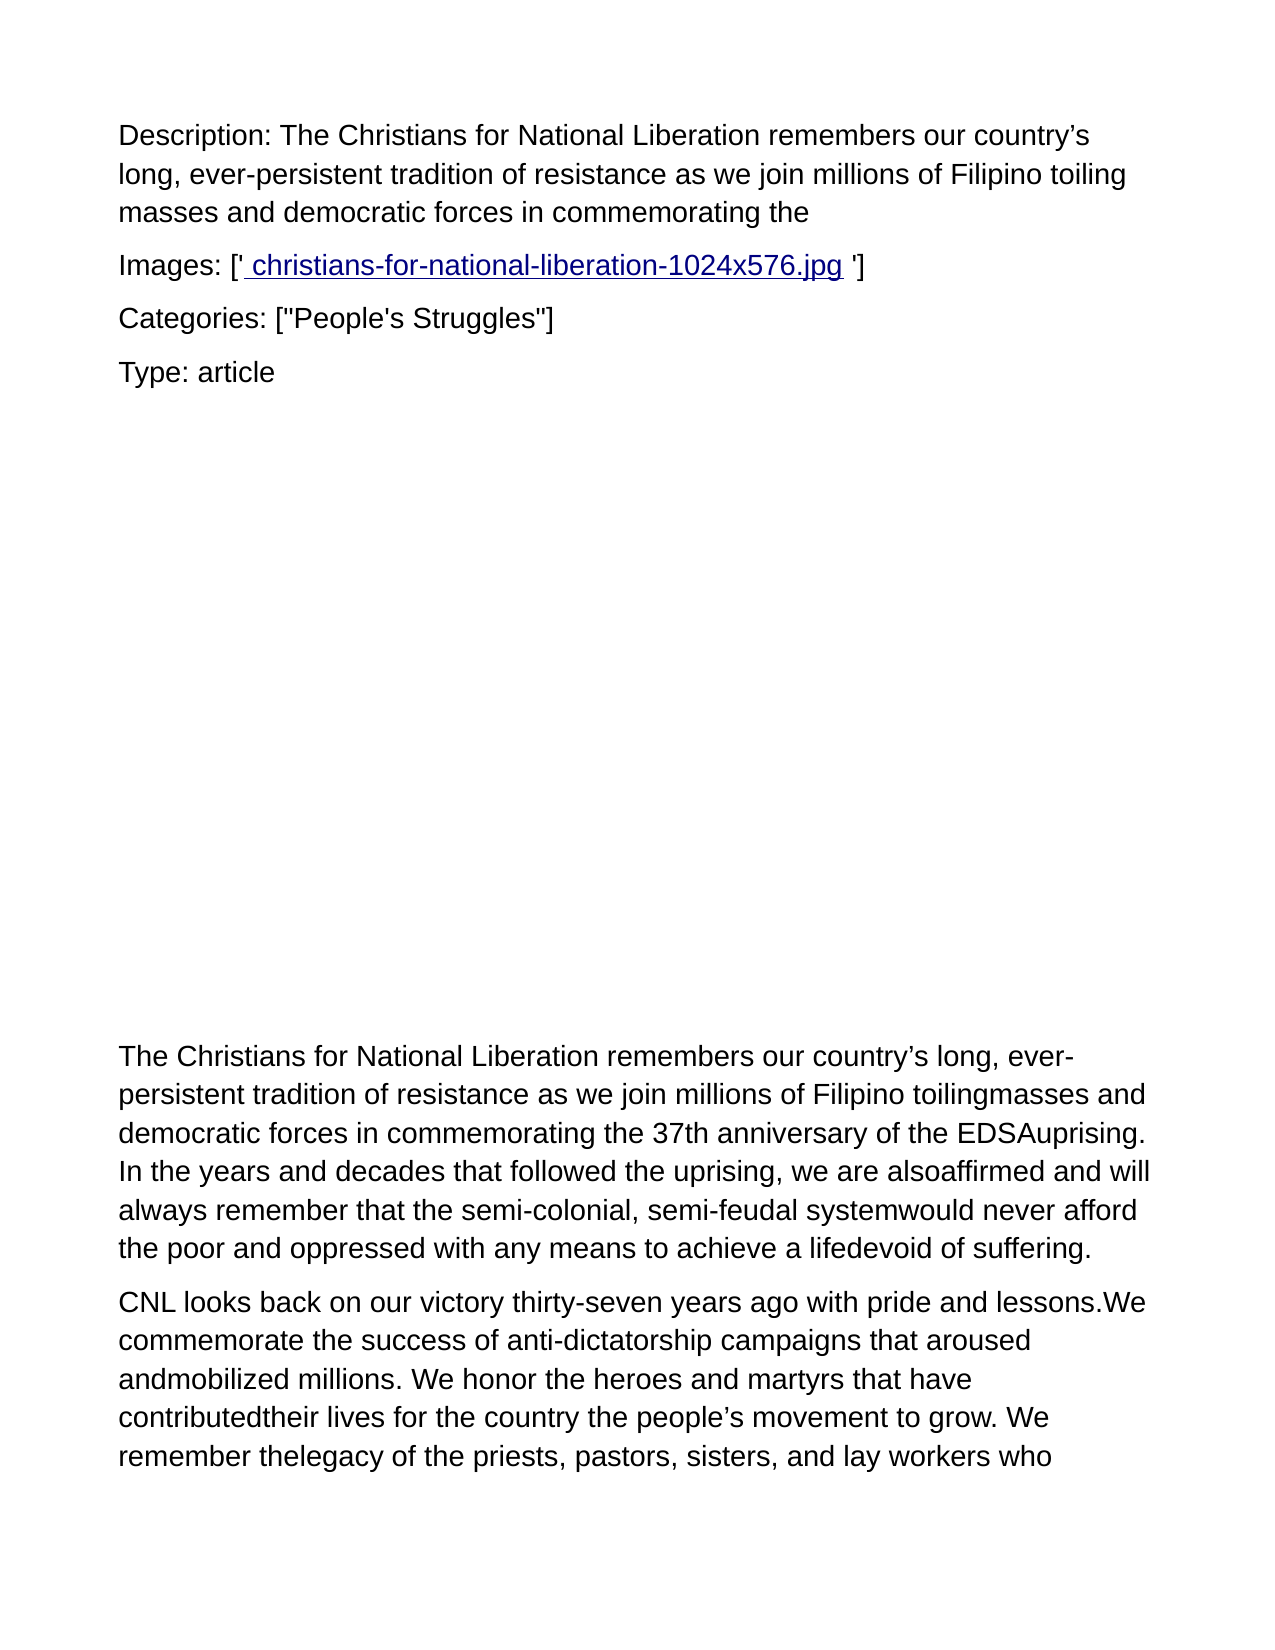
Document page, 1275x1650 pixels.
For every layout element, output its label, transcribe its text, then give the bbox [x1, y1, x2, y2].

text Categories: ["People's Struggles"] [118, 301, 1157, 335]
text Type: article [118, 354, 1157, 388]
text Images: [' christians-for-national-liberation-1024x576.jpg '] [118, 248, 1157, 282]
text Description: The Christians for National Liberation remembers our country’s long, ever-persistent tradition of resistance as we join millions of Filipino toiling masses and democratic forces in commemorating the [118, 118, 1157, 229]
text CNL looks back on our victory thirty-seven years ago with pride and lessons.We commemorate the success of anti-dictatorship campaigns that aroused andmobilized millions. We honor the heroes and martyrs that have contributedtheir lives for the country the people’s movement to grow. We remember thelegacy of the priests, pastors, sisters, and lay workers who [118, 1285, 1157, 1472]
text The Christians for National Liberation remembers our country’s long, ever-persistent tradition of resistance as we join millions of Filipino toilingmasses and democratic forces in commemorating the 37th anniversary of the EDSAuprising. In the years and decades that followed the uprising, we are alsoaffirmed and will always remember that the semi-colonial, semi-feudal systemwould never afford the poor and oppressed with any means to achieve a lifedevoid of suffering. [118, 1039, 1157, 1265]
